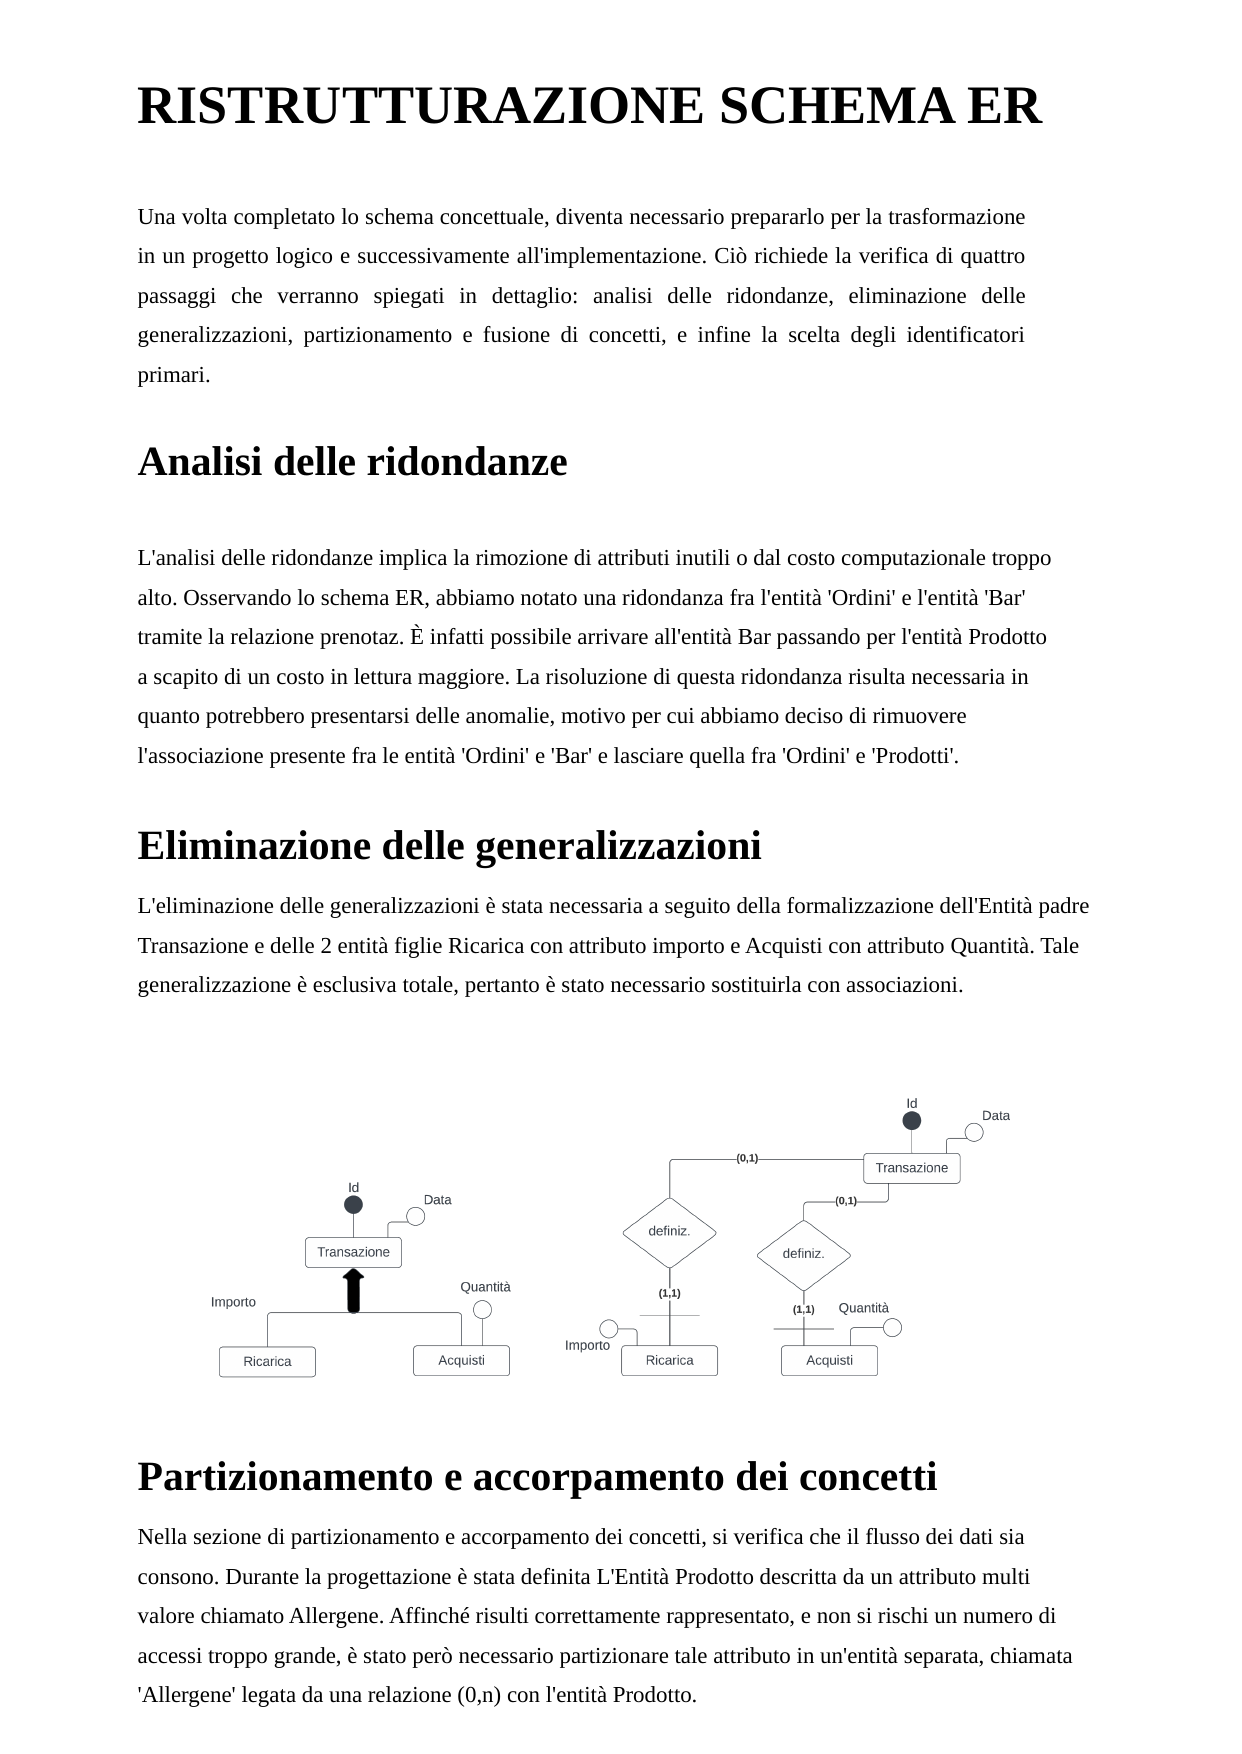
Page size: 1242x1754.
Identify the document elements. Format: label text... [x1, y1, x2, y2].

text RISTRUTTURAZIONE SCHEMA ER [137, 73, 1092, 136]
text L'analisi delle ridondanze implica la rimozione di attributi inutili o dal costo computazionale troppo alto. Osservando lo schema ER, abbiamo notato una ridondanza fra l'entità 'Ordini' e l'entità 'Bar' tramite la relazione prenotaz. È infatti possibile arrivare all'entità Bar passando per l'entità Prodotto [137, 544, 1092, 649]
text Analisi delle ridondanze [137, 436, 1092, 484]
text Partizionamento e accorpamento dei concetti [137, 1451, 1092, 1499]
text Eliminazione delle generalizzazioni [137, 821, 1092, 868]
text a scapito di un costo in lettura maggiore. La risoluzione di questa ridondanza risulta necessaria in quanto potrebbero presentarsi delle anomalie, motivo per cui abbiamo deciso di rimuovere l'associazione presente fra le entità 'Ordini' e 'Bar' e lasciare quella fra 'Ordini' e 'Prodotti'. [137, 663, 1092, 768]
text Nella sezione di partizionamento e accorpamento dei concetti, si verifica che il flusso dei dati sia consono. Durante la progettazione è stata definita L'Entità Prodotto descritta da un attributo multi valore chiamato Allergene. Affinché risulti correttamente rappresentato, e non si rischi un numero di accessi troppo grande, è stato però necessario partizionare tale attributo in un'entità separata, chiamata 'Allergene' legata da una relazione (0,n) con l'entità Prodotto. [137, 1523, 1092, 1708]
text Una volta completato lo schema concettuale, diventa necessario prepararlo per la trasformazione in un progetto logico e successivamente all'implementazione. Ciò richiede la verifica di quattro passaggi che verranno spiegati in dettaglio: analisi delle ridondanze, eliminazione delle generalizzazioni, partizionamento e fusione di concetti, e infine la scelta degli identificatori primari. [137, 203, 1027, 387]
text L'eliminazione delle generalizzazioni è stata necessaria a seguito della formalizzazione dell'Entità padre Transazione e delle 2 entità figlie Ricarica con attributo importo e Acquisti con attributo Quantità. Tale generalizzazione è esclusiva totale, pertanto è stato necessario sostituirla con associazioni. [137, 892, 1092, 998]
